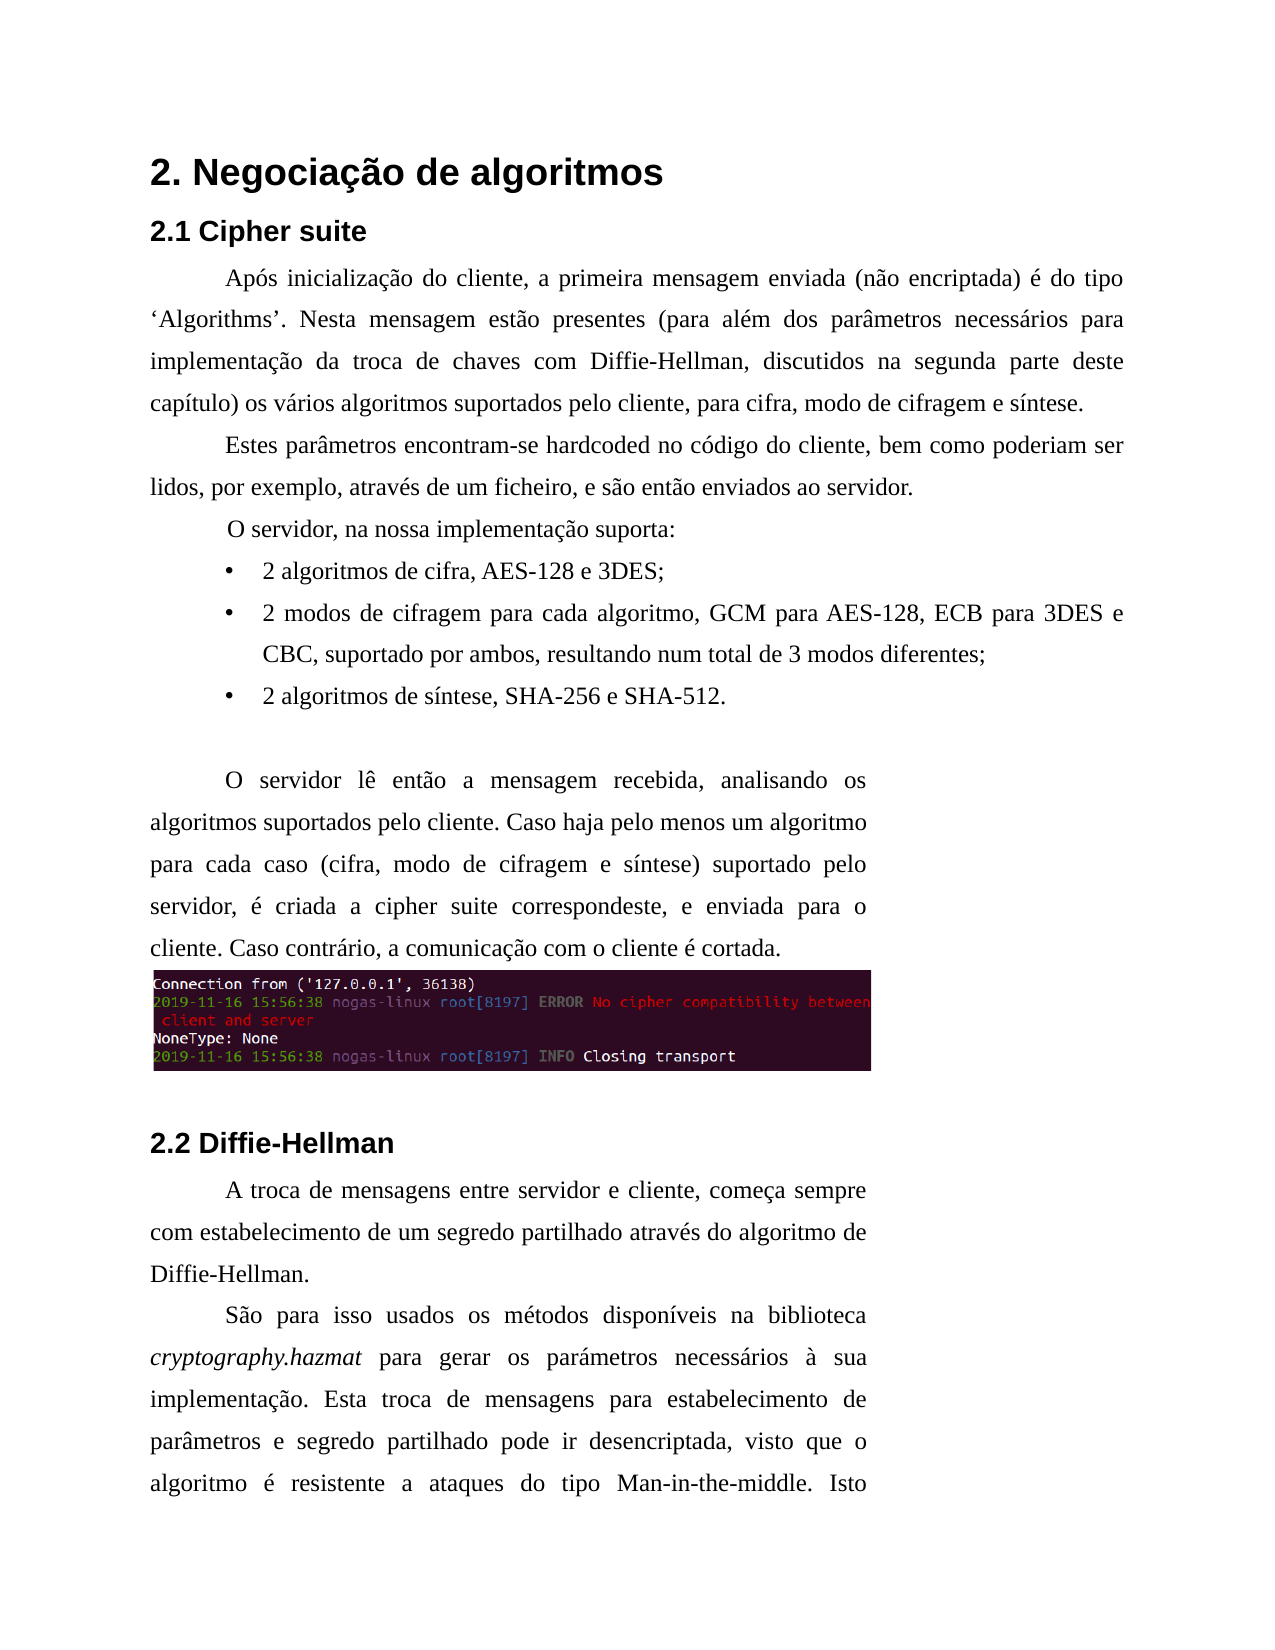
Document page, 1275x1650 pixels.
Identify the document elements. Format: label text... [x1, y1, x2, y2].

text 2.1 Cipher suite [150, 214, 867, 247]
list 2 algoritmos de cifra, AES-128 e 3DES; [225, 556, 1125, 584]
text A troca de mensagens entre servidor e cliente, começa sempre com estabelecimento de um segredo partilhado através do algoritmo de Diffie-Hellman. [150, 1175, 867, 1287]
text O servidor lê então a mensagem recebida, analisando os algoritmos suportados pelo cliente. Caso haja pelo menos um algoritmo para cada caso (cifra, modo de cifragem e síntese) suportado pelo servidor, é criada a cipher suite correspondeste, e enviada para o cliente. Caso contrário, a comunicação com o cliente é cortada. [150, 765, 867, 961]
text Estes parâmetros encontram-se hardcoded no código do cliente, bem como poderiam ser lidos, por exemplo, através de um ficheiro, e são então enviados ao servidor. [150, 430, 1125, 501]
text O servidor, na nossa implementação suporta: [227, 514, 1125, 543]
picture [153, 970, 872, 1071]
text Após inicialização do cliente, a primeira mensagem enviada (não encriptada) é do tipo ‘Algorithms’. Nesta mensagem estão presentes (para além dos parâmetros necessários para implementação da troca de chaves com Diffie-Hellman, discutidos na segunda parte deste capítulo) os vários algoritmos suportados pelo cliente, para cifra, modo de cifragem e síntese. [150, 263, 1125, 417]
text São para isso usados os métodos disponíveis na biblioteca cryptography.hazmat para gerar os parámetros necessários à sua implementação. Esta troca de mensagens para estabelecimento de parâmetros e segredo partilhado pode ir desencriptada, visto que o algoritmo é resistente a ataques do tipo Man-in-the-middle. Isto [150, 1301, 867, 1497]
list 2 modos de cifragem para cada algoritmo, GCM para AES-128, ECB para 3DES e CBC, suportado por ambos, resultando num total de 3 modos diferentes; [225, 598, 1125, 668]
list 2 algoritmos de síntese, SHA-256 e SHA-512. [225, 681, 1125, 710]
text 2.2 Diffie-Hellman [150, 1126, 867, 1159]
text 2. Negociação de algoritmos [150, 150, 867, 194]
